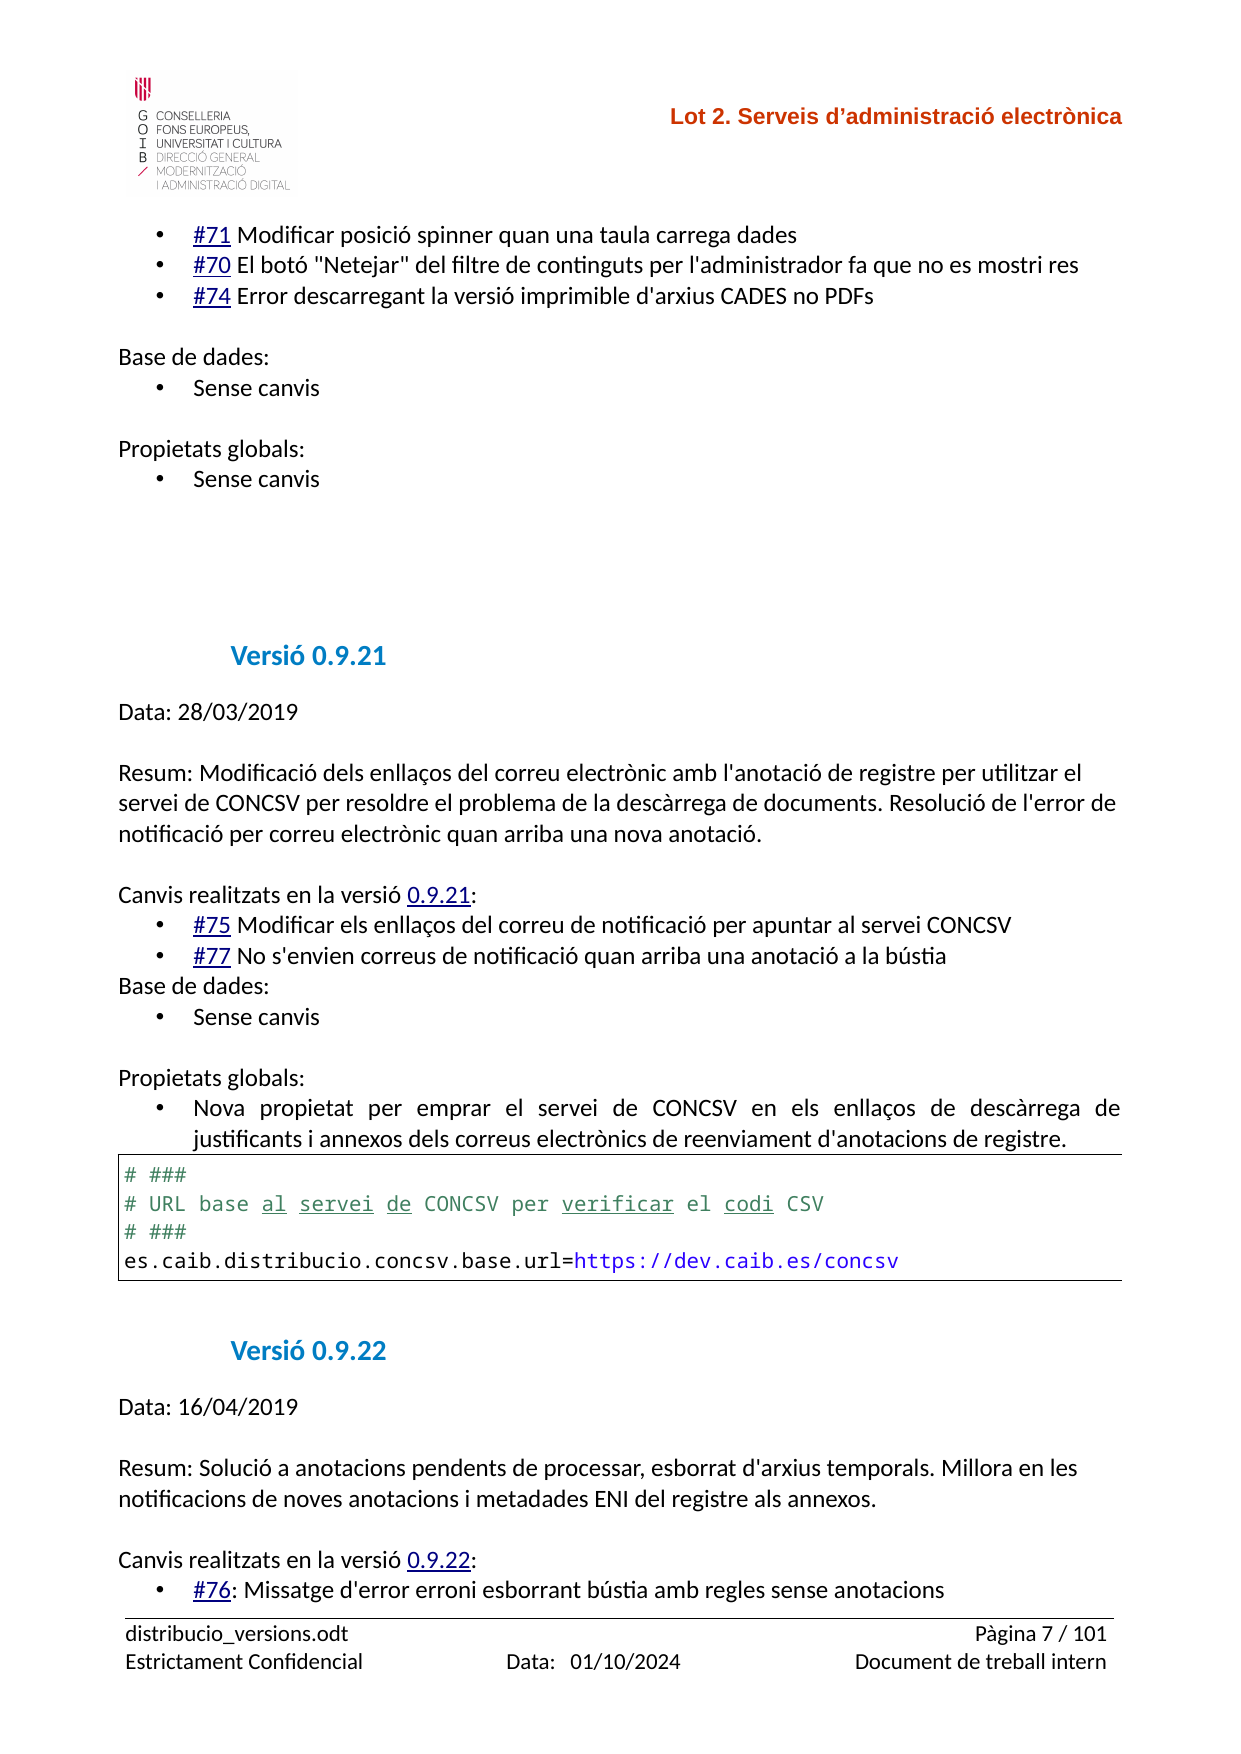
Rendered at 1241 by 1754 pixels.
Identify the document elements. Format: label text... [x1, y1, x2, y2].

picture [126, 70, 299, 197]
subtitle Versió 0.9.21 [153, 637, 1122, 672]
text Base de dades: [118, 971, 1122, 1001]
text Canvis realitzats en la versió 0.9.21: [118, 879, 1122, 909]
text Propietats globals: [118, 433, 1122, 463]
text Data: 28/03/2019 [118, 696, 1122, 726]
text Base de dades: [118, 341, 1122, 372]
list Sense canvis [156, 463, 1122, 494]
list Sense canvis [156, 1001, 1122, 1032]
list #76: Missatge d'error erroni esborrant bústia amb regles sense anotacions [156, 1574, 1122, 1605]
list #77 No s'envien correus de notificació quan arriba una anotació a la bústia [156, 940, 1122, 971]
list #71 Modificar posició spinner quan una taula carrega dades [156, 219, 1122, 250]
text Data: 16/04/2019 [118, 1391, 1122, 1422]
table_header # ### # URL base al servei de CONCSV per verificar el codi CSV # ### es.caib.distribucio.concsv.base.url=https://dev.caib.es/concsv [119, 1155, 1122, 1280]
list #70 El botó "Netejar" del filtre de continguts per l'administrador fa que no es mostri res [156, 250, 1122, 280]
subtitle Versió 0.9.22 [153, 1332, 1122, 1368]
text Propietats globals: [118, 1062, 1122, 1093]
text Resum: Solució a anotacions pendents de processar, esborrat d'arxius temporals. Millora en les notificacions de noves anotacions i metadades ENI del registre als annexos. [118, 1452, 1122, 1513]
text Canvis realitzats en la versió 0.9.22: [118, 1544, 1122, 1574]
list #75 Modificar els enllaços del correu de notificació per apuntar al servei CONCSV [156, 909, 1122, 940]
list Nova propietat per emprar el servei de CONCSV en els enllaços de descàrrega de justificants i annexos dels correus electrònics de reenviament d'anotacions de registre. [156, 1093, 1122, 1154]
list #74 Error descarregant la versió imprimible d'arxius CADES no PDFs [156, 280, 1122, 311]
list Sense canvis [156, 372, 1122, 402]
text Resum: Modificació dels enllaços del correu electrònic amb l'anotació de registre per utilitzar el servei de CONCSV per resoldre el problema de la descàrrega de documents. Resolució de l'error de notificació per correu electrònic quan arriba una nova anotació. [118, 757, 1122, 848]
